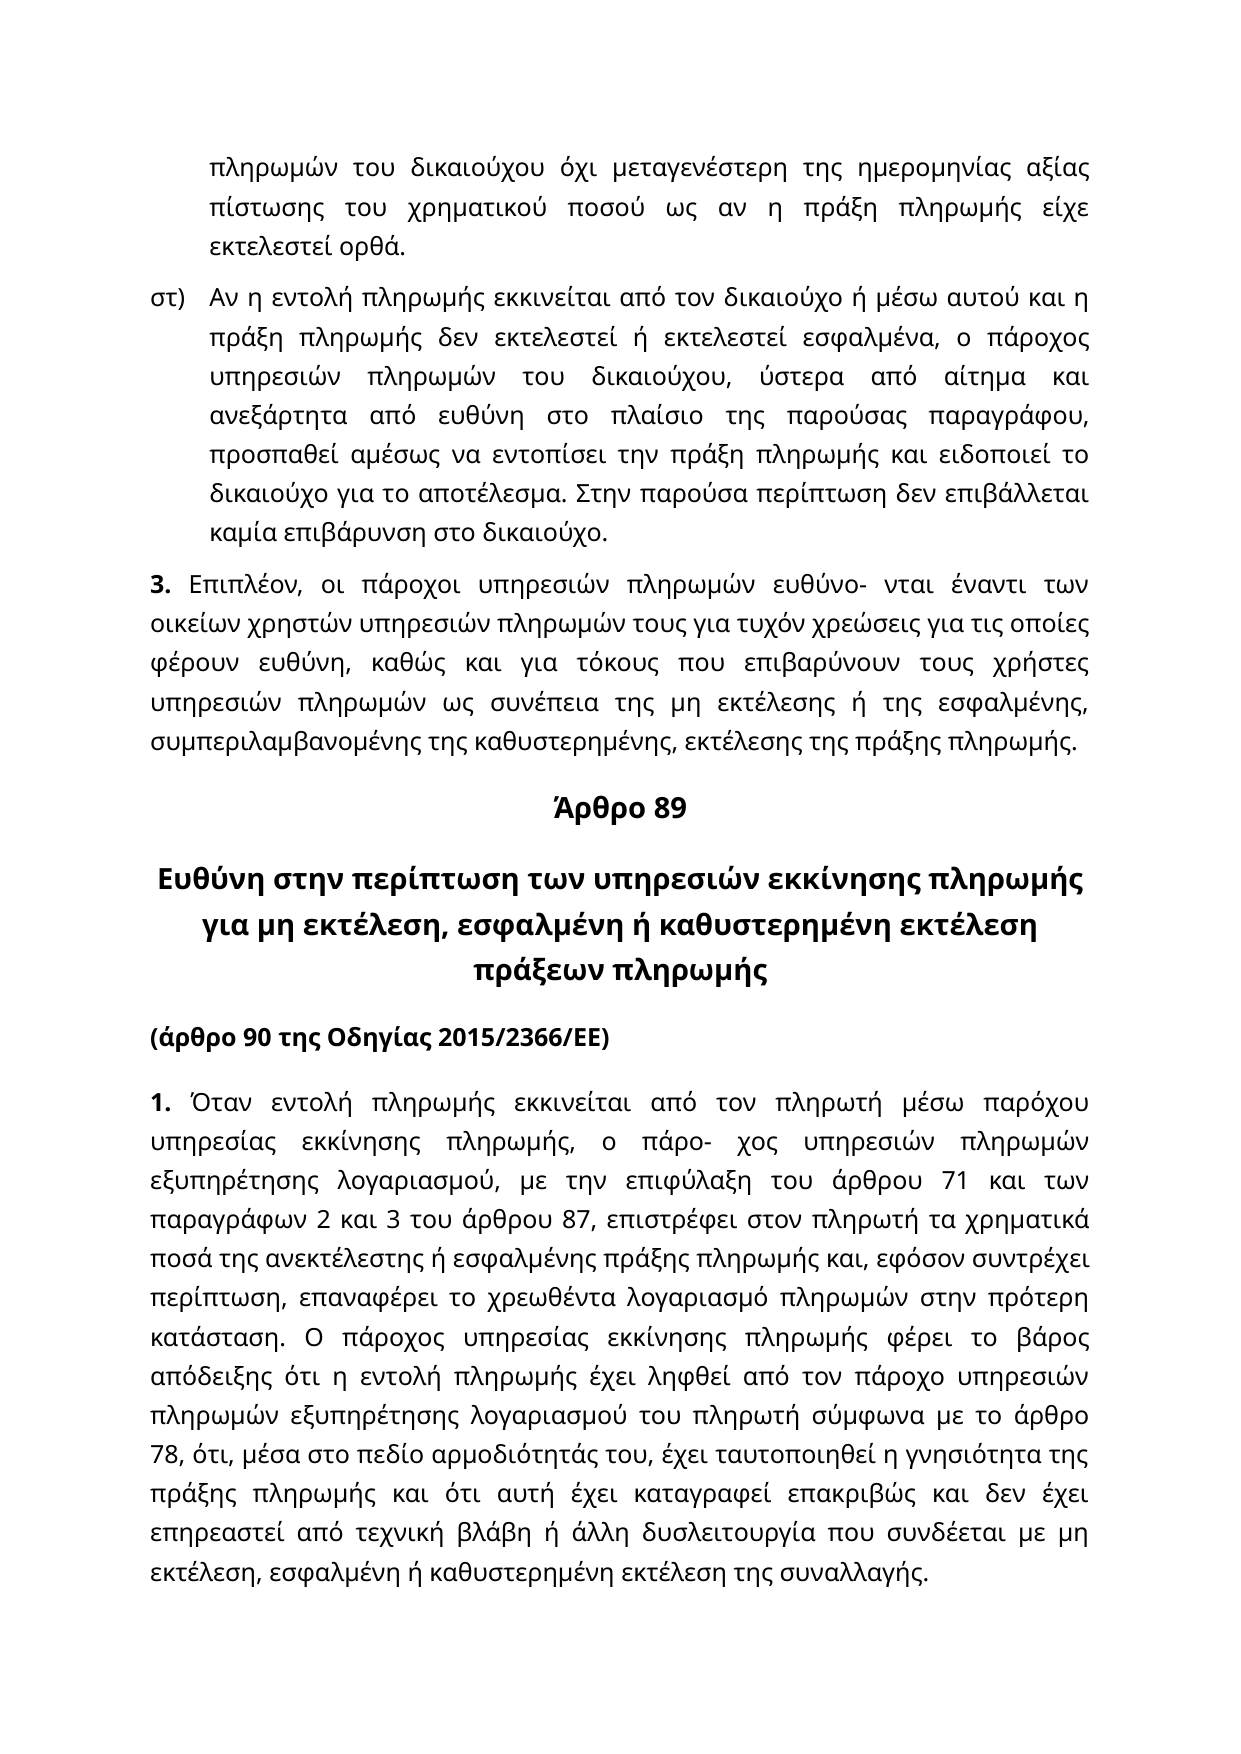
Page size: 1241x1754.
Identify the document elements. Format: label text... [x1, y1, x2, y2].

list στ) Αν η εντολή πληρωμής εκκινείται από τον δικαιούχο ή μέσω αυτού και η πράξη πληρωμής δεν εκτελεστεί ή εκτελεστεί εσφαλμένα, ο πάροχος υπηρεσιών πληρωμών του δικαιούχου, ύστερα από αίτημα και ανεξάρτητα από ευθύνη στο πλαίσιο της παρούσας παραγράφου, προσπαθεί αμέσως να εντοπίσει την πράξη πληρωμής και ειδοποιεί το δικαιούχο για το αποτέλεσμα. Στην παρούσα περίπτωση δεν επιβάλλεται καμία επιβάρυνση στο δικαιούχο. [150, 280, 1090, 549]
text 1. Όταν εντολή πληρωμής εκκινείται από τον πληρωτή μέσω παρόχου υπηρεσίας εκκίνησης πληρωμής, ο πάρο- χος υπηρεσιών πληρωμών εξυπηρέτησης λογαριασμού, με την επιφύλαξη του άρθρου 71 και των παραγράφων 2 και 3 του άρθρου 87, επιστρέφει στον πληρωτή τα χρηματικά ποσά της ανεκτέλεστης ή εσφαλμένης πράξης πληρωμής και, εφόσον συντρέχει περίπτωση, επαναφέρει το χρεωθέντα λογαριασμό πληρωμών στην πρότερη κατάσταση. Ο πάροχος υπηρεσίας εκκίνησης πληρωμής φέρει το βάρος απόδειξης ότι η εντολή πληρωμής έχει ληφθεί από τον πάροχο υπηρεσιών πληρωμών εξυπηρέτησης λογαριασμού του πληρωτή σύμφωνα με το άρθρο 78, ότι, μέσα στο πεδίο αρμοδιότητάς του, έχει ταυτοποιηθεί η γνησιότητα της πράξης πληρωμής και ότι αυτή έχει καταγραφεί επακριβώς και δεν έχει επηρεαστεί από τεχνική βλάβη ή άλλη δυσλειτουργία που συνδέεται με μη εκτέλεση, εσφαλμένη ή καθυστερημένη εκτέλεση της συναλλαγής. [150, 1084, 1090, 1588]
list πληρωμών του δικαιούχου όχι μεταγενέστερη της ημερομηνίας αξίας πίστωσης του χρηματικού ποσού ως αν η πράξη πληρωμής είχε εκτελεστεί ορθά. [150, 150, 1090, 262]
subtitle Άρθρο 89 [150, 787, 1090, 827]
text 3. Επιπλέον, οι πάροχοι υπηρεσιών πληρωμών ευθύνο- νται έναντι των οικείων χρηστών υπηρεσιών πληρωμών τους για τυχόν χρεώσεις για τις οποίες φέρουν ευθύνη, καθώς και για τόκους που επιβαρύνουν τους χρήστες υπηρεσιών πληρωμών ως συνέπεια της μη εκτέλεσης ή της εσφαλμένης, συμπεριλαμβανομένης της καθυστερημένης, εκτέλεσης της πράξης πληρωμής. [150, 567, 1090, 757]
text (άρθρο 90 της Οδηγίας 2015/2366/ΕΕ) [150, 1020, 1090, 1054]
subtitle Ευθύνη στην περίπτωση των υπηρεσιών εκκίνησης πληρωμής για μη εκτέλεση, εσφαλμένη ή καθυστερημένη εκτέλεση πράξεων πληρωμής [150, 858, 1090, 989]
